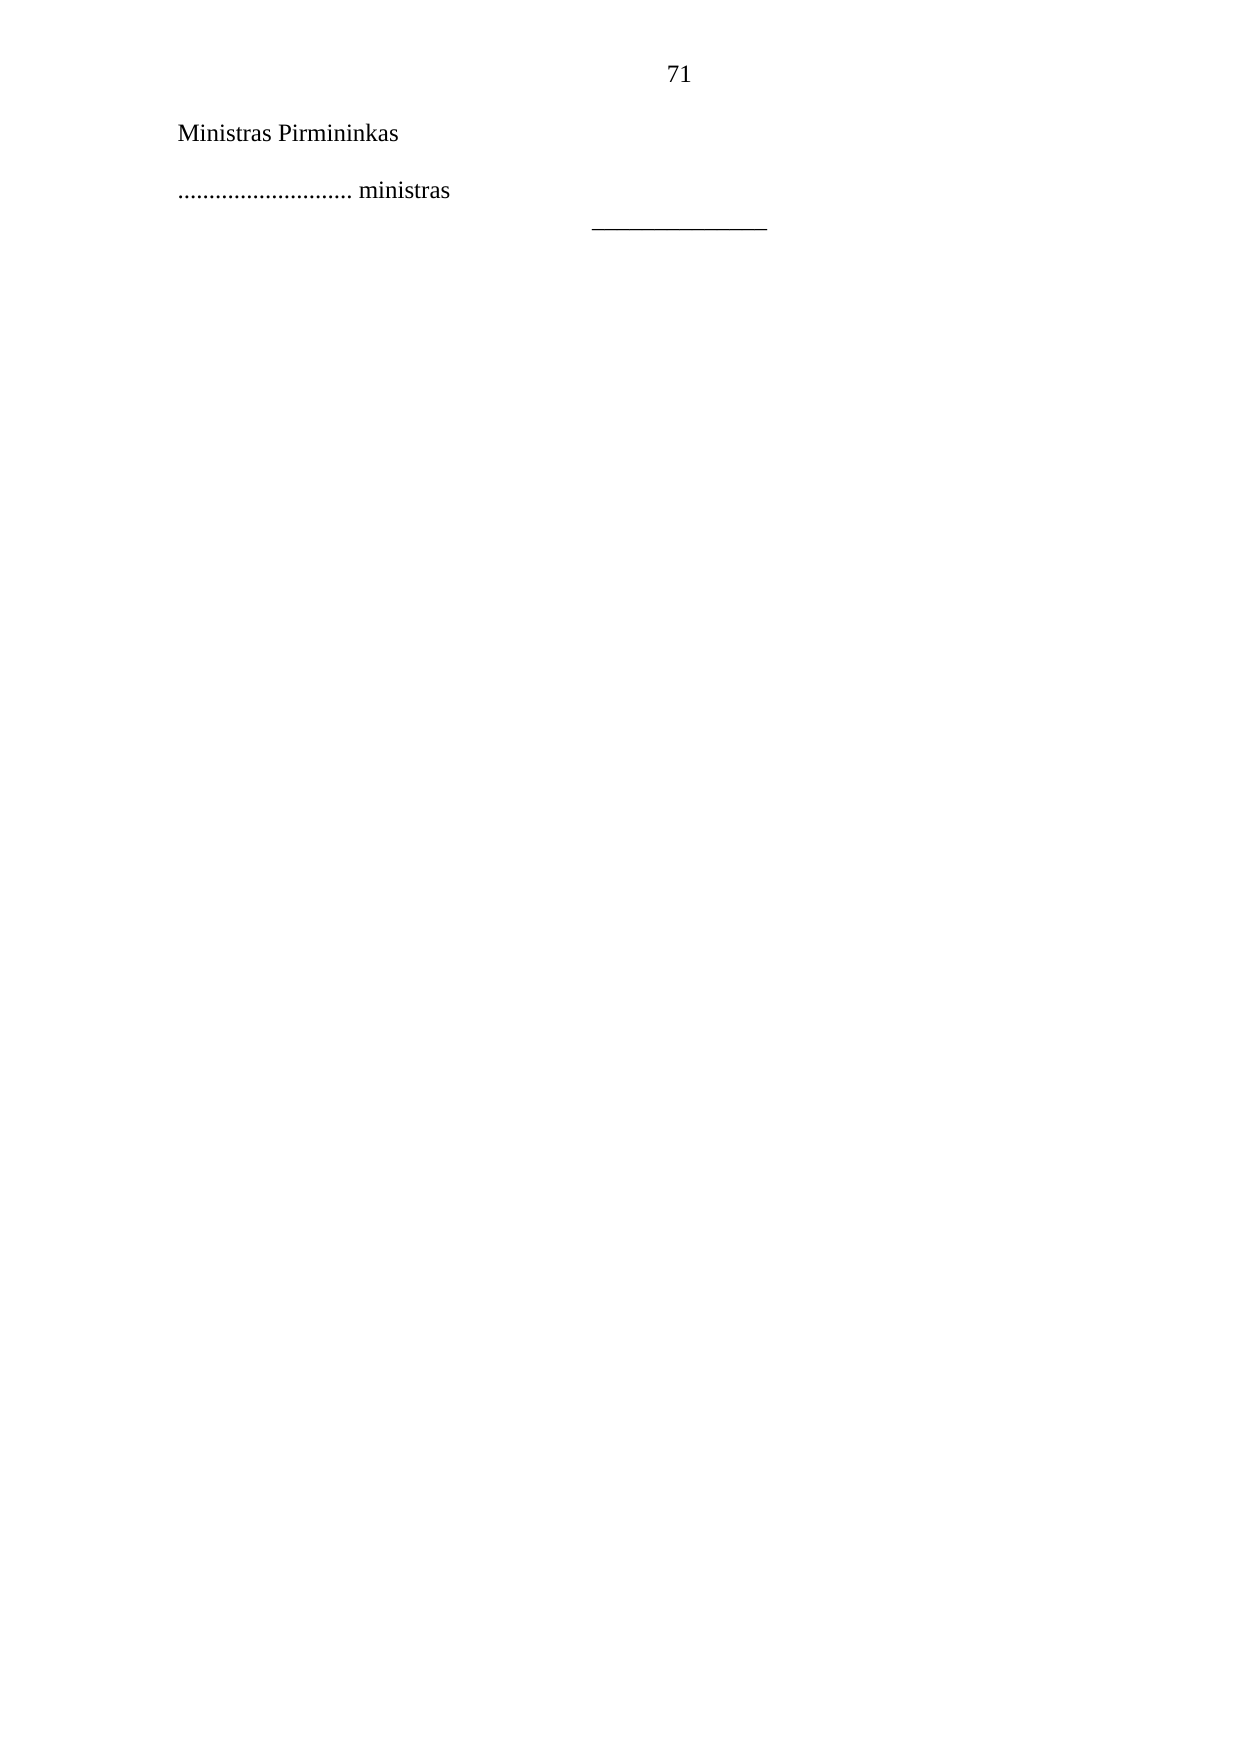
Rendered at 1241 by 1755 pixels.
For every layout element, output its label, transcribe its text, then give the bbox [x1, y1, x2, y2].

text ............................ ministras [177, 176, 1181, 204]
text Ministras Pirmininkas [177, 118, 1181, 147]
text ______________ [177, 204, 1181, 233]
